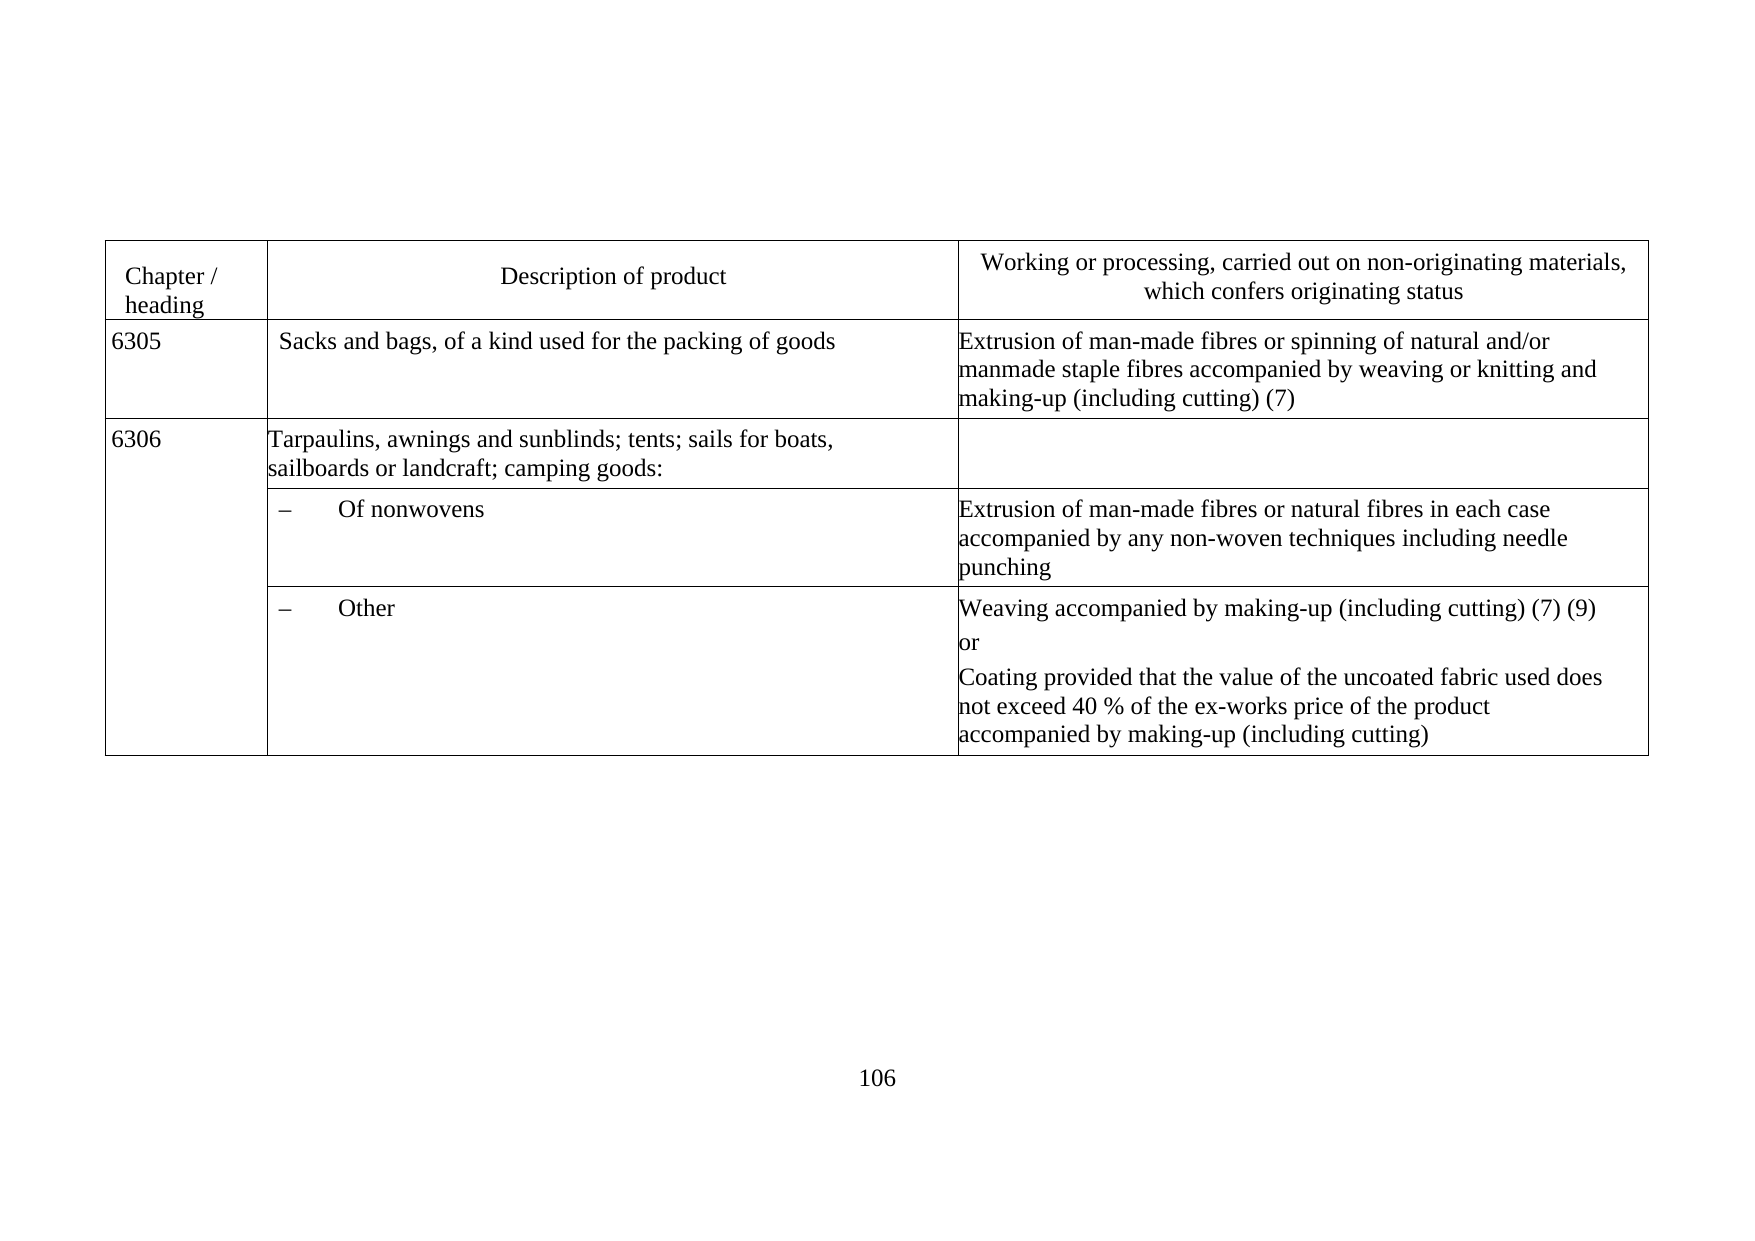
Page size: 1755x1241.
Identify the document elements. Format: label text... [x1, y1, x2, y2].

table_header Working or processing, carried out on non-originating materials, which confers originating status [959, 241, 1648, 319]
table_cell – Other [268, 587, 958, 755]
table_header Description of product [268, 241, 958, 319]
table_cell Tarpaulins, awnings and sunblinds; tents; sails for boats, sailboards or landcraft; camping goods: [268, 419, 958, 487]
table_cell Weaving accompanied by making-up (including cutting) (7) (9) or Coating provided that the value of the uncoated fabric used does not exceed 40 % of the ex-works price of the product accompanied by making-up (including cutting) [959, 587, 1648, 755]
table_header Chapter / heading [106, 241, 267, 319]
table_cell [959, 419, 1648, 487]
table_cell Extrusion of man-made fibres or natural fibres in each case accompanied by any non-woven techniques including needle punching [959, 489, 1648, 586]
table_cell 6305 [106, 320, 267, 418]
table_cell Sacks and bags, of a kind used for the packing of goods [268, 320, 958, 418]
table_cell 6306 [106, 419, 267, 755]
table_cell – Of nonwovens [268, 489, 958, 586]
table_cell Extrusion of man-made fibres or spinning of natural and/or manmade staple fibres accompanied by weaving or knitting and making-up (including cutting) (7) [959, 320, 1648, 418]
